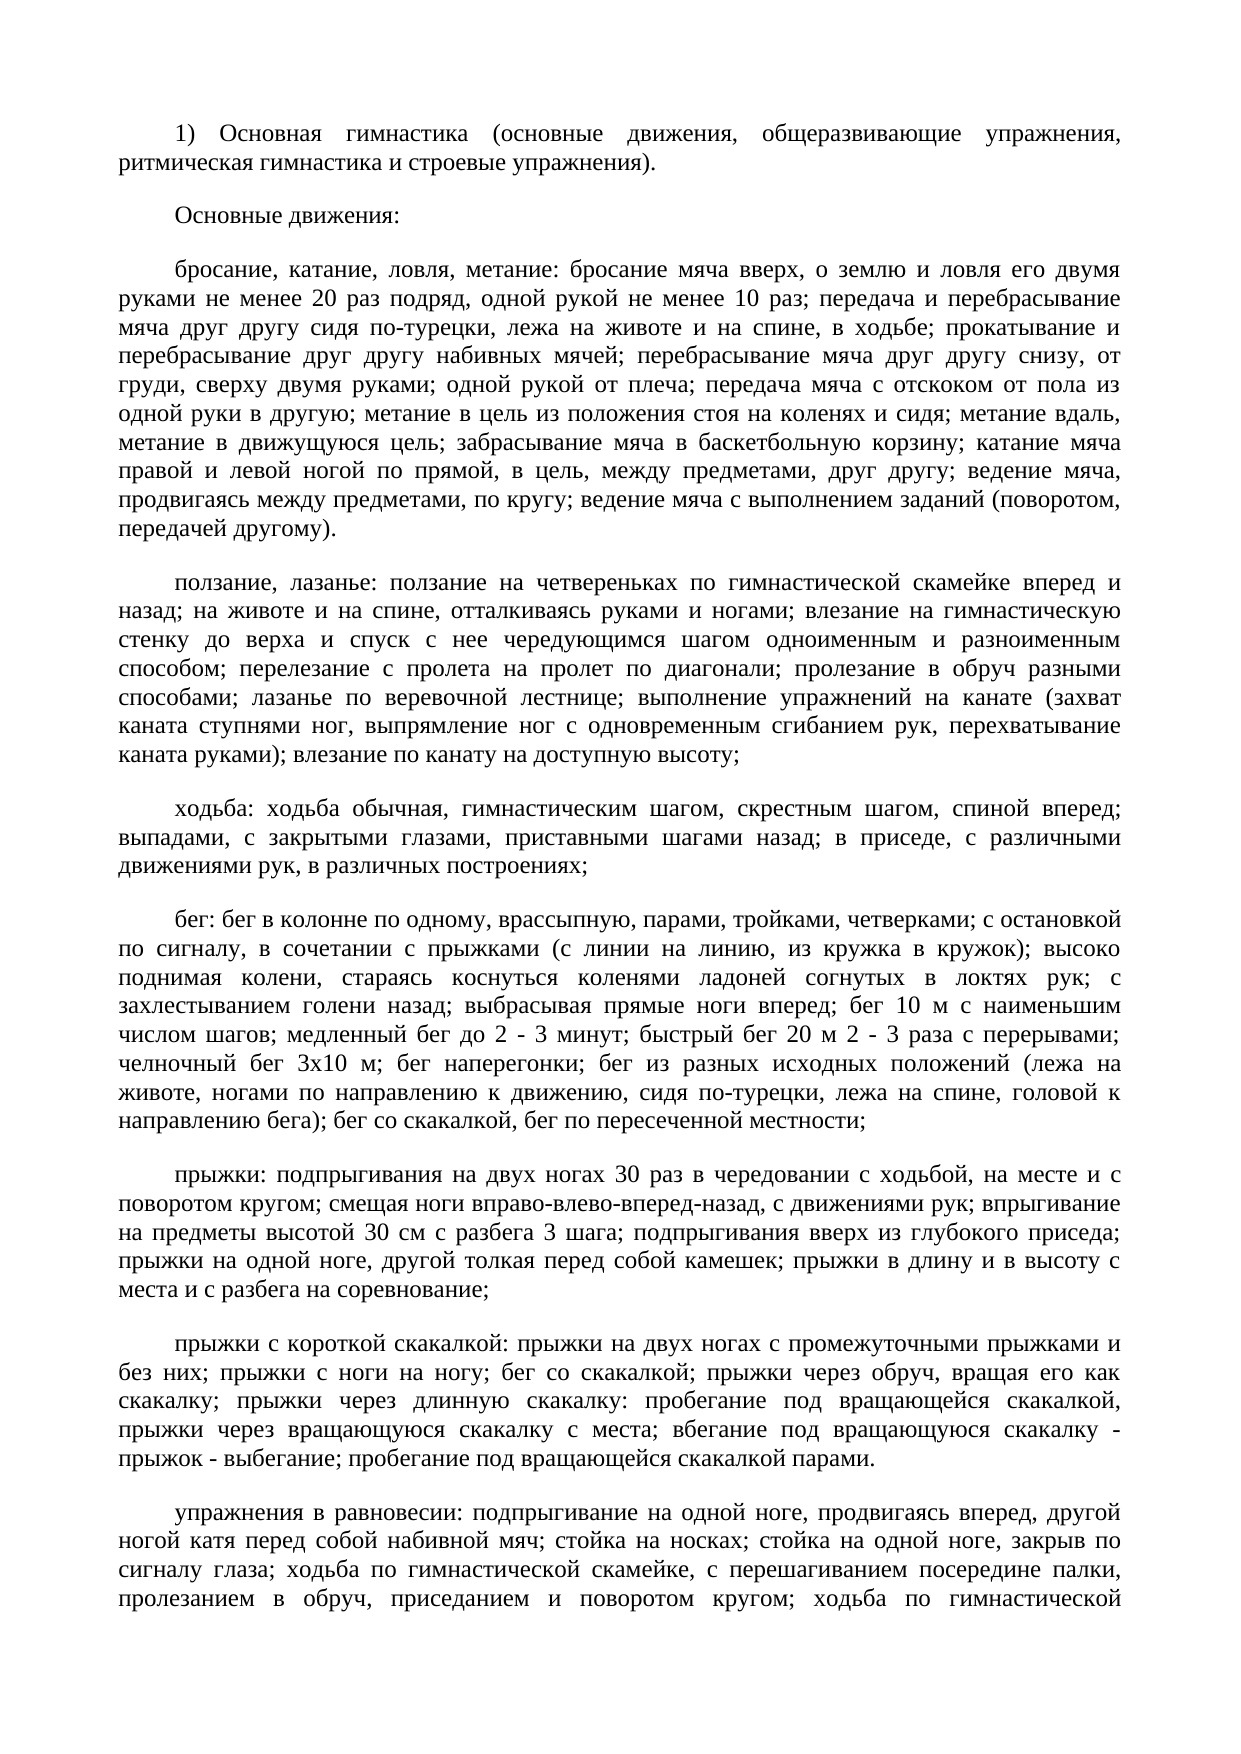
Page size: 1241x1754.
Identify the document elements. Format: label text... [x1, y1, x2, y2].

text Основные движения: [118, 201, 1122, 229]
text бросание, катание, ловля, метание: бросание мяча вверх, о землю и ловля его двумя руками не менее 20 раз подряд, одной рукой не менее 10 раз; передача и перебрасывание мяча друг другу сидя по-турецки, лежа на животе и на спине, в ходьбе; прокатывание и перебрасывание друг другу набивных мячей; перебрасывание мяча друг другу снизу, от груди, сверху двумя руками; одной рукой от плеча; передача мяча с отскоком от пола из одной руки в другую; метание в цель из положения стоя на коленях и сидя; метание вдаль, метание в движущуюся цель; забрасывание мяча в баскетбольную корзину; катание мяча правой и левой ногой по прямой, в цель, между предметами, друг другу; ведение мяча, продвигаясь между предметами, по кругу; ведение мяча с выполнением заданий (поворотом, передачей другому). [118, 254, 1122, 542]
text упражнения в равновесии: подпрыгивание на одной ноге, продвигаясь вперед, другой ногой катя перед собой набивной мяч; стойка на носках; стойка на одной ноге, закрыв по сигналу глаза; ходьба по гимнастической скамейке, с перешагиванием посередине палки, пролезанием в обруч, приседанием и поворотом кругом; ходьба по гимнастической [118, 1497, 1122, 1612]
text прыжки с короткой скакалкой: прыжки на двух ногах с промежуточными прыжками и без них; прыжки с ноги на ногу; бег со скакалкой; прыжки через обруч, вращая его как скакалку; прыжки через длинную скакалку: пробегание под вращающейся скакалкой, прыжки через вращающуюся скакалку с места; вбегание под вращающуюся скакалку - прыжок - выбегание; пробегание под вращающейся скакалкой парами. [118, 1328, 1122, 1472]
text 1) Основная гимнастика (основные движения, общеразвивающие упражнения, ритмическая гимнастика и строевые упражнения). [118, 118, 1122, 176]
text прыжки: подпрыгивания на двух ногах 30 раз в чередовании с ходьбой, на месте и с поворотом кругом; смещая ноги вправо-влево-вперед-назад, с движениями рук; впрыгивание на предметы высотой 30 см с разбега 3 шага; подпрыгивания вверх из глубокого приседа; прыжки на одной ноге, другой толкая перед собой камешек; прыжки в длину и в высоту с места и с разбега на соревнование; [118, 1159, 1122, 1303]
text бег: бег в колонне по одному, врассыпную, парами, тройками, четверками; с остановкой по сигналу, в сочетании с прыжками (с линии на линию, из кружка в кружок); высоко поднимая колени, стараясь коснуться коленями ладоней согнутых в локтях рук; с захлестыванием голени назад; выбрасывая прямые ноги вперед; бег 10 м с наименьшим числом шагов; медленный бег до 2 - 3 минут; быстрый бег 20 м 2 - 3 раза с перерывами; челночный бег 3x10 м; бег наперегонки; бег из разных исходных положений (лежа на животе, ногами по направлению к движению, сидя по-турецки, лежа на спине, головой к направлению бега); бег со скакалкой, бег по пересеченной местности; [118, 904, 1122, 1134]
text ползание, лазанье: ползание на четвереньках по гимнастической скамейке вперед и назад; на животе и на спине, отталкиваясь руками и ногами; влезание на гимнастическую стенку до верха и спуск с нее чередующимся шагом одноименным и разноименным способом; перелезание с пролета на пролет по диагонали; пролезание в обруч разными способами; лазанье по веревочной лестнице; выполнение упражнений на канате (захват каната ступнями ног, выпрямление ног с одновременным сгибанием рук, перехватывание каната руками); влезание по канату на доступную высоту; [118, 567, 1122, 768]
text ходьба: ходьба обычная, гимнастическим шагом, скрестным шагом, спиной вперед; выпадами, с закрытыми глазами, приставными шагами назад; в приседе, с различными движениями рук, в различных построениях; [118, 793, 1122, 879]
